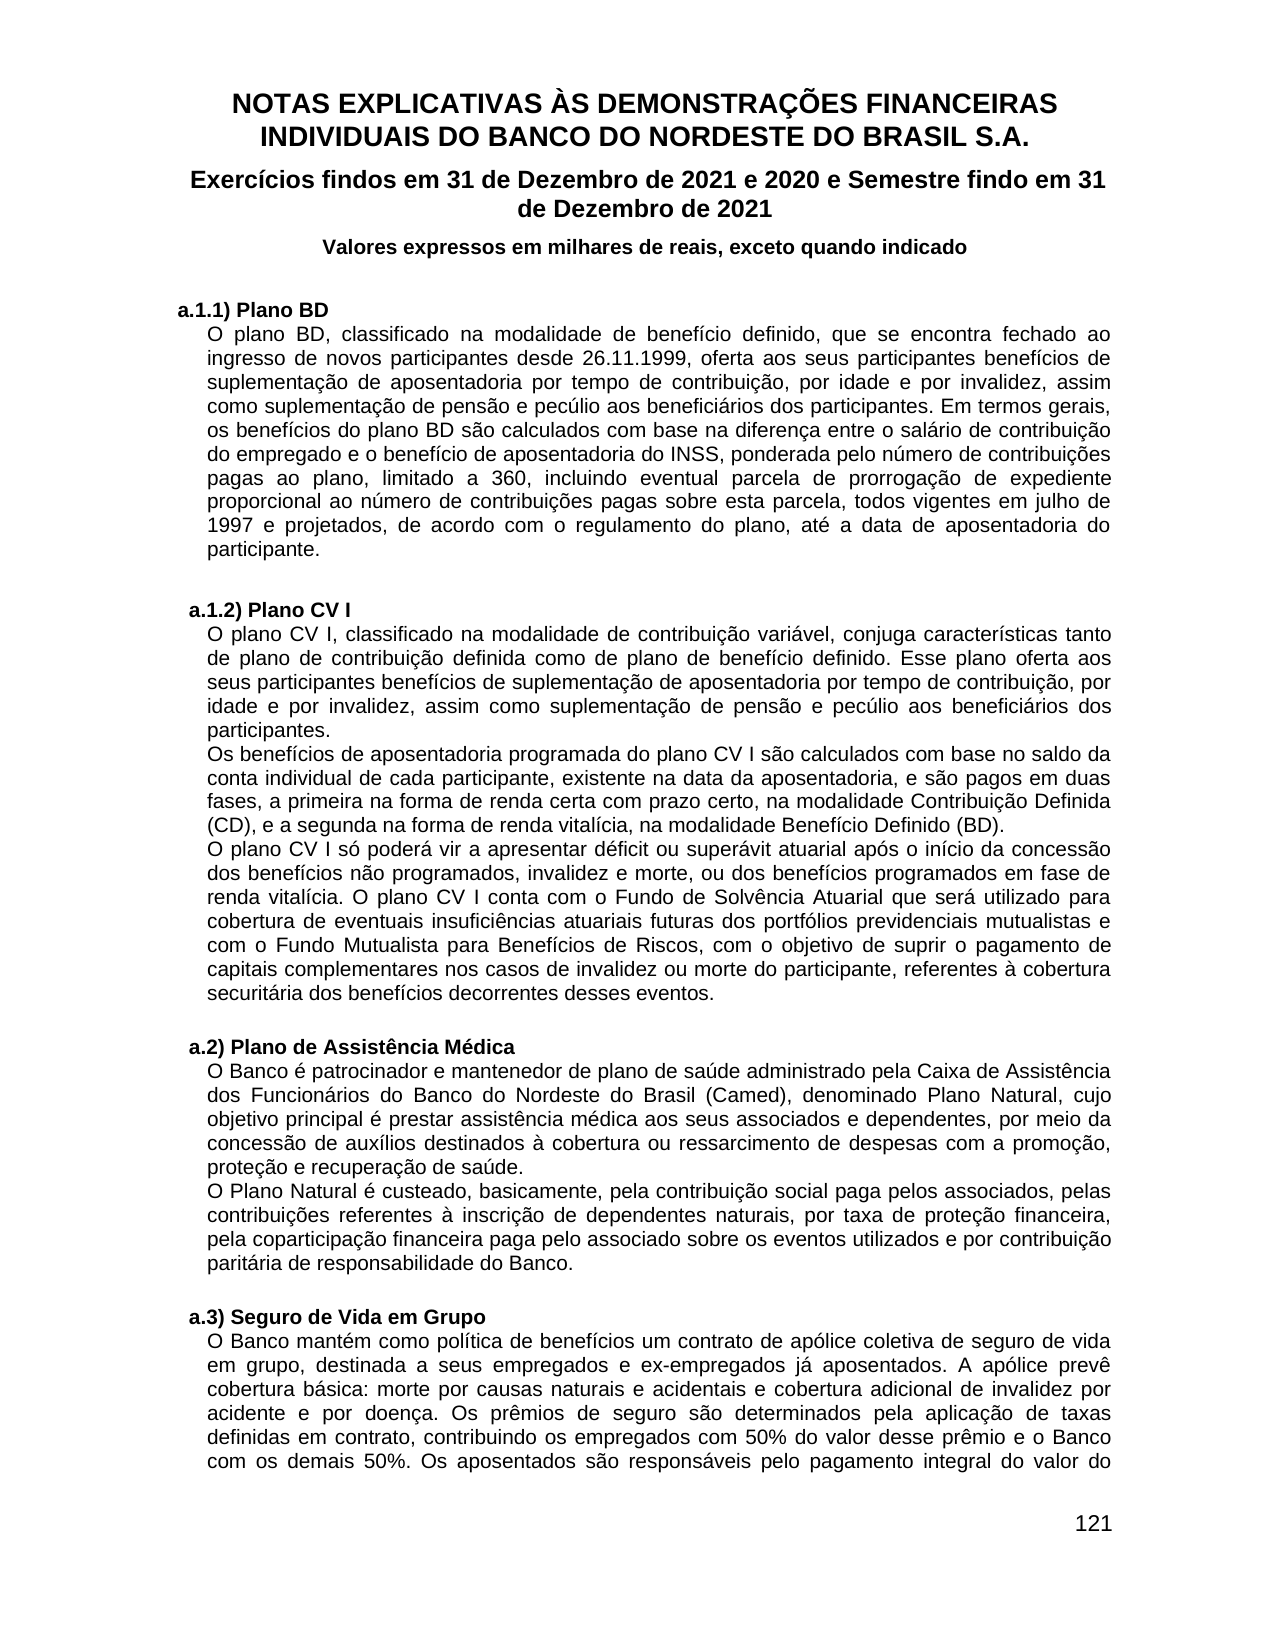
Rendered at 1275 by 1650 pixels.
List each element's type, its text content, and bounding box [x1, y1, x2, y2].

text O plano CV I só poderá vir a apresentar déficit ou superávit atuarial após o início da concessão dos benefícios não programados, invalidez e morte, ou dos benefícios programados em fase de renda vitalícia. O plano CV I conta com o Fundo de Solvência Atuarial que será utilizado para cobertura de eventuais insuficiências atuariais futuras dos portfólios previdenciais mutualistas e com o Fundo Mutualista para Benefícios de Riscos, com o objetivo de suprir o pagamento de capitais complementares nos casos de invalidez ou morte do participante, referentes à cobertura securitária dos benefícios decorrentes desses eventos. [207, 837, 1113, 1005]
text a.3) Seguro de Vida em Grupo [177, 1305, 1113, 1329]
text O Banco é patrocinador e mantenedor de plano de saúde administrado pela Caixa de Assistência dos Funcionários do Banco do Nordeste do Brasil (Camed), denominado Plano Natural, cujo objetivo principal é prestar assistência médica aos seus associados e dependentes, por meio da concessão de auxílios destinados à cobertura ou ressarcimento de despesas com a promoção, proteção e recuperação de saúde. [207, 1059, 1113, 1179]
text a.1.2) Plano CV I [177, 598, 1113, 622]
text Os benefícios de aposentadoria programada do plano CV I são calculados com base no saldo da conta individual de cada participante, existente na data da aposentadoria, e são pagos em duas fases, a primeira na forma de renda certa com prazo certo, na modalidade Contribuição Definida (CD), e a segunda na forma de renda vitalícia, na modalidade Benefício Definido (BD). [207, 741, 1113, 837]
text O plano BD, classificado na modalidade de benefício definido, que se encontra fechado ao ingresso de novos participantes desde 26.11.1999, oferta aos seus participantes benefícios de suplementação de aposentadoria por tempo de contribuição, por idade e por invalidez, assim como suplementação de pensão e pecúlio aos beneficiários dos participantes. Em termos gerais, os benefícios do plano BD são calculados com base na diferença entre o salário de contribuição do empregado e o benefício de aposentadoria do INSS, ponderada pelo número de contribuições pagas ao plano, limitado a 360, incluindo eventual parcela de prorrogação de expediente proporcional ao número de contribuições pagas sobre esta parcela, todos vigentes em julho de 1997 e projetados, de acordo com o regulamento do plano, até a data de aposentadoria do participante. [207, 322, 1113, 561]
text O Banco mantém como política de benefícios um contrato de apólice coletiva de seguro de vida em grupo, destinada a seus empregados e ex-empregados já aposentados. A apólice prevê cobertura básica: morte por causas naturais e acidentais e cobertura adicional de invalidez por acidente e por doença. Os prêmios de seguro são determinados pela aplicação de taxas definidas em contrato, contribuindo os empregados com 50% do valor desse prêmio e o Banco com os demais 50%. Os aposentados são responsáveis pelo pagamento integral do valor do [207, 1329, 1113, 1473]
text a.1.1) Plano BD [177, 298, 1113, 322]
text O Plano Natural é custeado, basicamente, pela contribuição social paga pelos associados, pelas contribuições referentes à inscrição de dependentes naturais, por taxa de proteção financeira, pela coparticipação financeira paga pelo associado sobre os eventos utilizados e por contribuição paritária de responsabilidade do Banco. [207, 1179, 1113, 1275]
text a.2) Plano de Assistência Médica [177, 1035, 1113, 1059]
text O plano CV I, classificado na modalidade de contribuição variável, conjuga características tanto de plano de contribuição definida como de plano de benefício definido. Esse plano oferta aos seus participantes benefícios de suplementação de aposentadoria por tempo de contribuição, por idade e por invalidez, assim como suplementação de pensão e pecúlio aos beneficiários dos participantes. [207, 622, 1113, 741]
